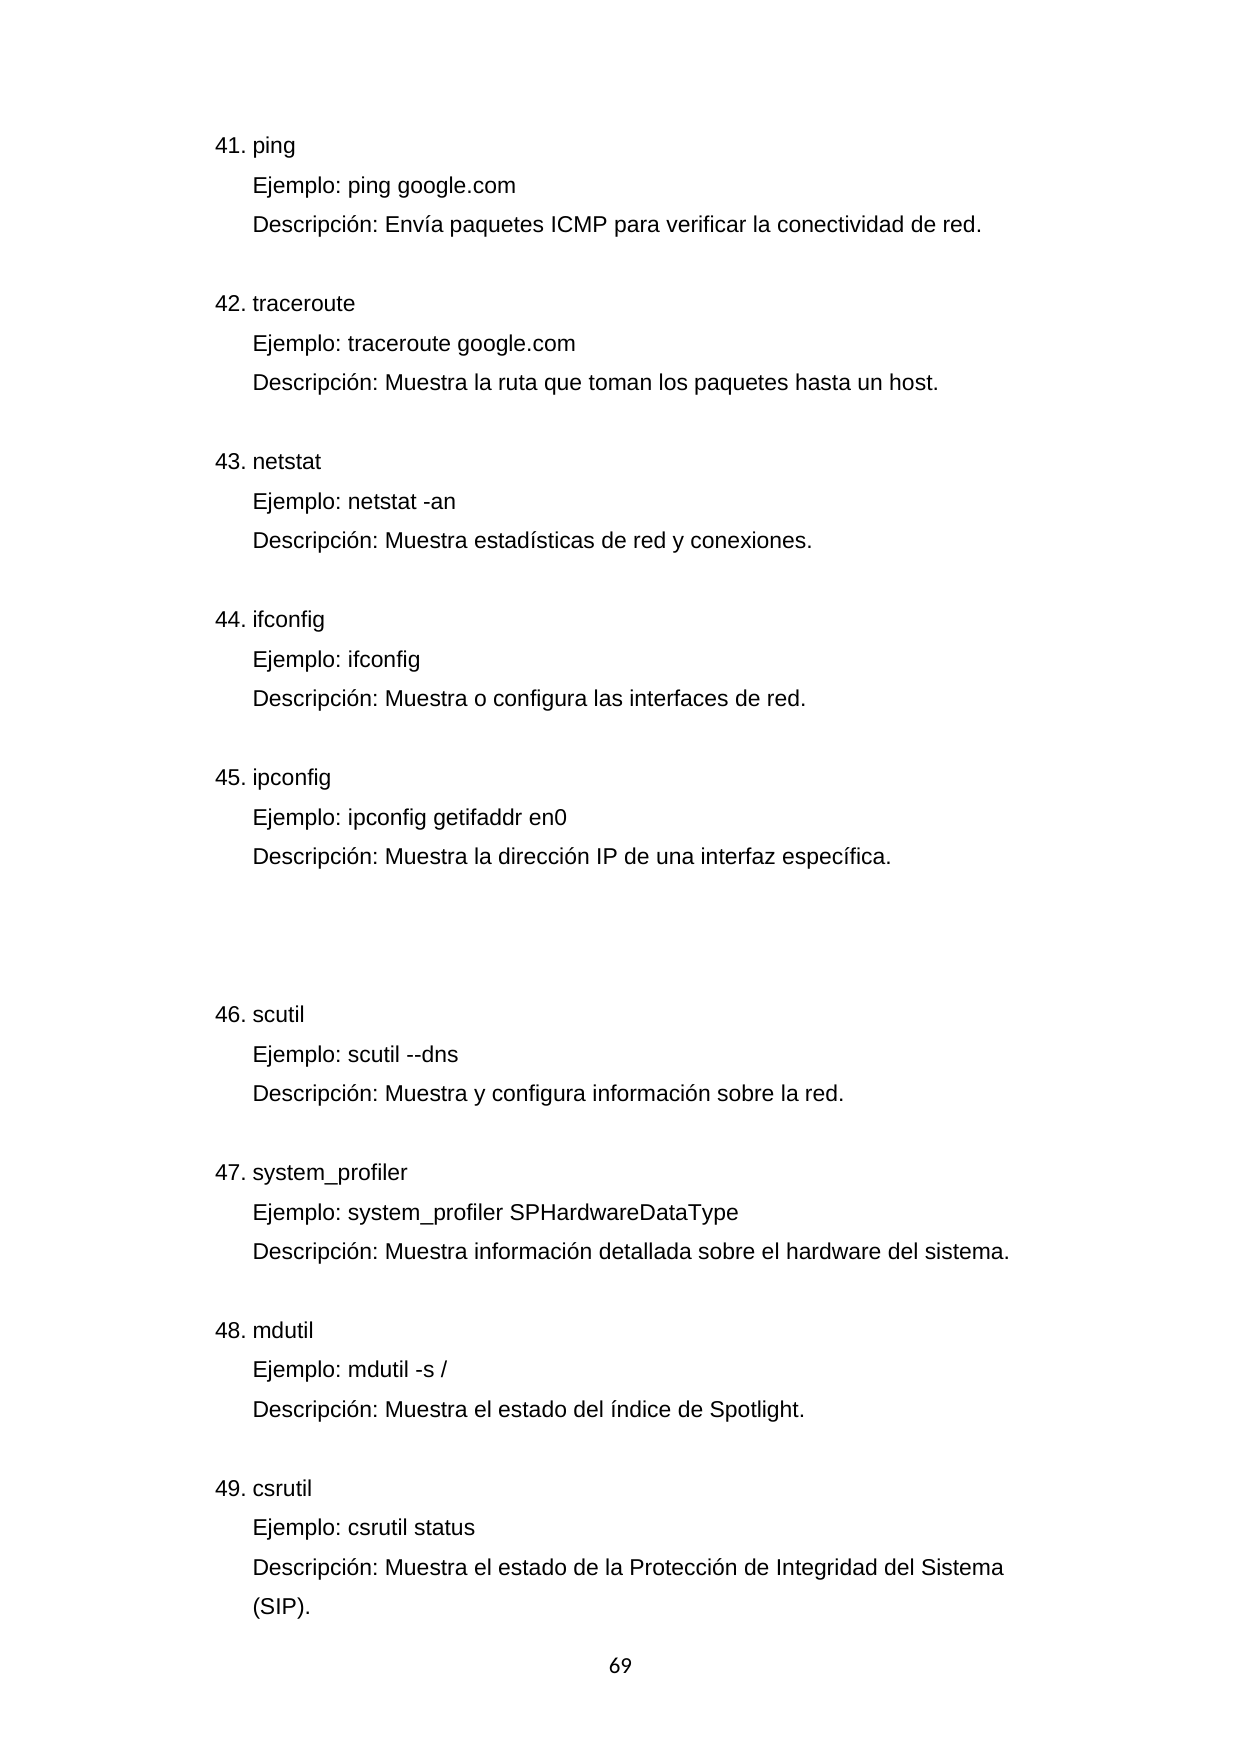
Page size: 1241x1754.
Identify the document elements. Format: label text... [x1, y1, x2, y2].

list scutil Ejemplo: scutil --dns Descripción: Muestra y configura información sobre la red. [215, 1001, 1063, 1146]
list ifconfig Ejemplo: ifconfig Descripción: Muestra o configura las interfaces de red. [215, 606, 1063, 751]
list traceroute Ejemplo: traceroute google.com Descripción: Muestra la ruta que toman los paquetes hasta un host. [215, 290, 1063, 435]
list csrutil Ejemplo: csrutil status Descripción: Muestra el estado de la Protección de Integridad del Sistema (SIP). [215, 1475, 1063, 1619]
list mdutil Ejemplo: mdutil -s / Descripción: Muestra el estado del índice de Spotlight. [215, 1317, 1063, 1462]
list netstat Ejemplo: netstat -an Descripción: Muestra estadísticas de red y conexiones. [215, 448, 1063, 593]
list ping Ejemplo: ping google.com Descripción: Envía paquetes ICMP para verificar la conectividad de red. [215, 132, 1063, 277]
list ipconfig Ejemplo: ipconfig getifaddr en0 Descripción: Muestra la dirección IP de una interfaz específica. [215, 764, 1063, 988]
list system_profiler Ejemplo: system_profiler SPHardwareDataType Descripción: Muestra información detallada sobre el hardware del sistema. [215, 1159, 1063, 1304]
